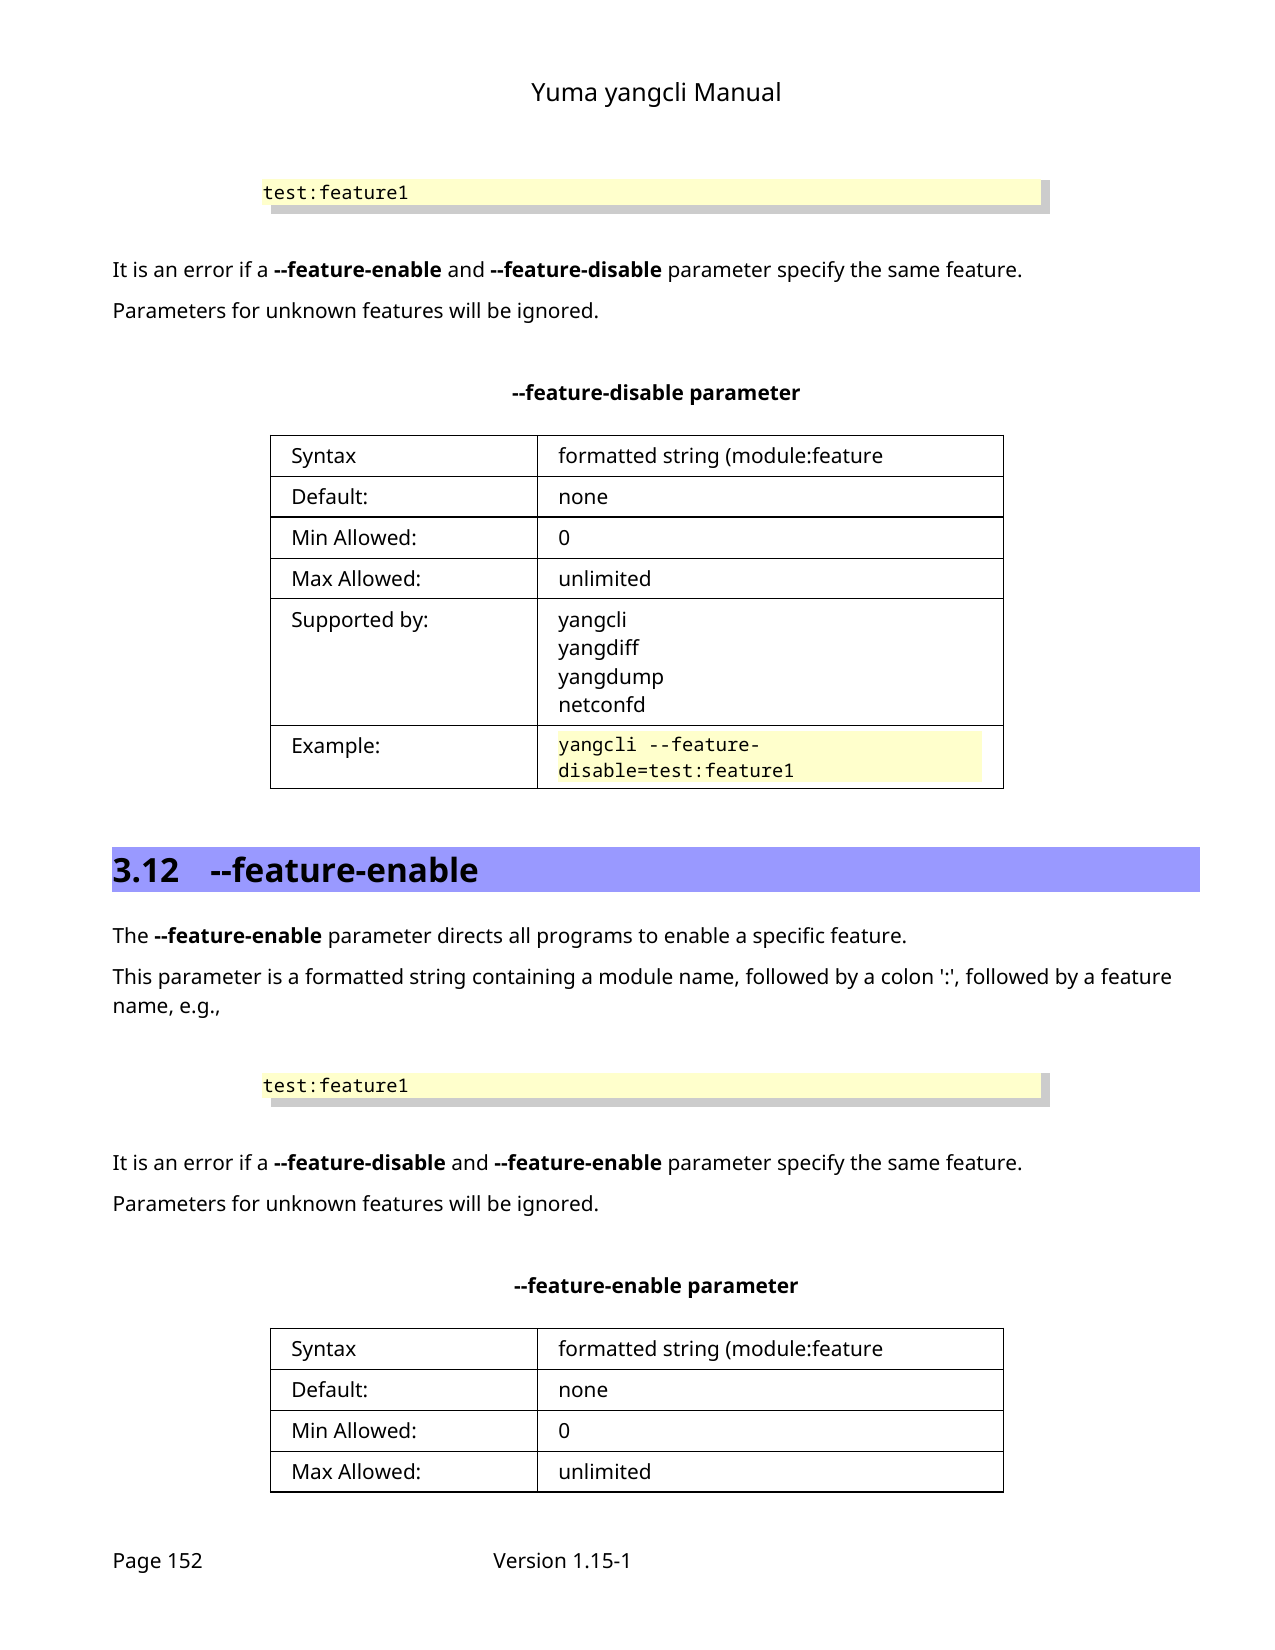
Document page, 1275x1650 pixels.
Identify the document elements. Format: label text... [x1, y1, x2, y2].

table_cell Example: [271, 726, 537, 788]
table_cell unlimited [538, 1452, 1003, 1491]
subtitle --feature-enable [112, 847, 1200, 892]
text Parameters for unknown features will be ignored. [112, 296, 1200, 324]
table_header Syntax [271, 1329, 537, 1369]
table_cell Max Allowed: [271, 559, 537, 598]
table_header Syntax [271, 436, 537, 476]
table_cell none [538, 1370, 1003, 1409]
table_cell unlimited [538, 559, 1003, 598]
text It is an error if a --feature-enable and --feature-disable parameter specify the same feature. [112, 255, 1200, 283]
text This parameter is a formatted string containing a module name, followed by a colon ':', followed by a feature name, e.g., [112, 962, 1200, 1019]
table_cell Default: [271, 477, 537, 516]
table_cell yangcli --feature-disable=test:feature1 [538, 726, 1003, 788]
subtitle --feature-enable parameter [127, 1271, 1185, 1299]
table_header formatted string (module:feature [538, 436, 1003, 476]
table_cell Default: [271, 1370, 537, 1409]
table_header formatted string (module:feature [538, 1329, 1003, 1369]
table_cell Min Allowed: [271, 518, 537, 557]
text It is an error if a --feature-disable and --feature-enable parameter specify the same feature. [112, 1148, 1200, 1176]
table_cell none [538, 477, 1003, 516]
table_cell yangcli yangdiff yangdump netconfd [538, 599, 1003, 724]
text test:feature1 [262, 1073, 1041, 1098]
table_cell 0 [538, 518, 1003, 557]
text Parameters for unknown features will be ignored. [112, 1189, 1200, 1217]
table_cell Min Allowed: [271, 1411, 537, 1451]
text The --feature-enable parameter directs all programs to enable a specific feature. [112, 921, 1200, 950]
table_cell Supported by: [271, 599, 537, 724]
table_cell Max Allowed: [271, 1452, 537, 1491]
text test:feature1 [262, 179, 1041, 205]
subtitle --feature-disable parameter [127, 378, 1185, 406]
table_cell 0 [538, 1411, 1003, 1451]
